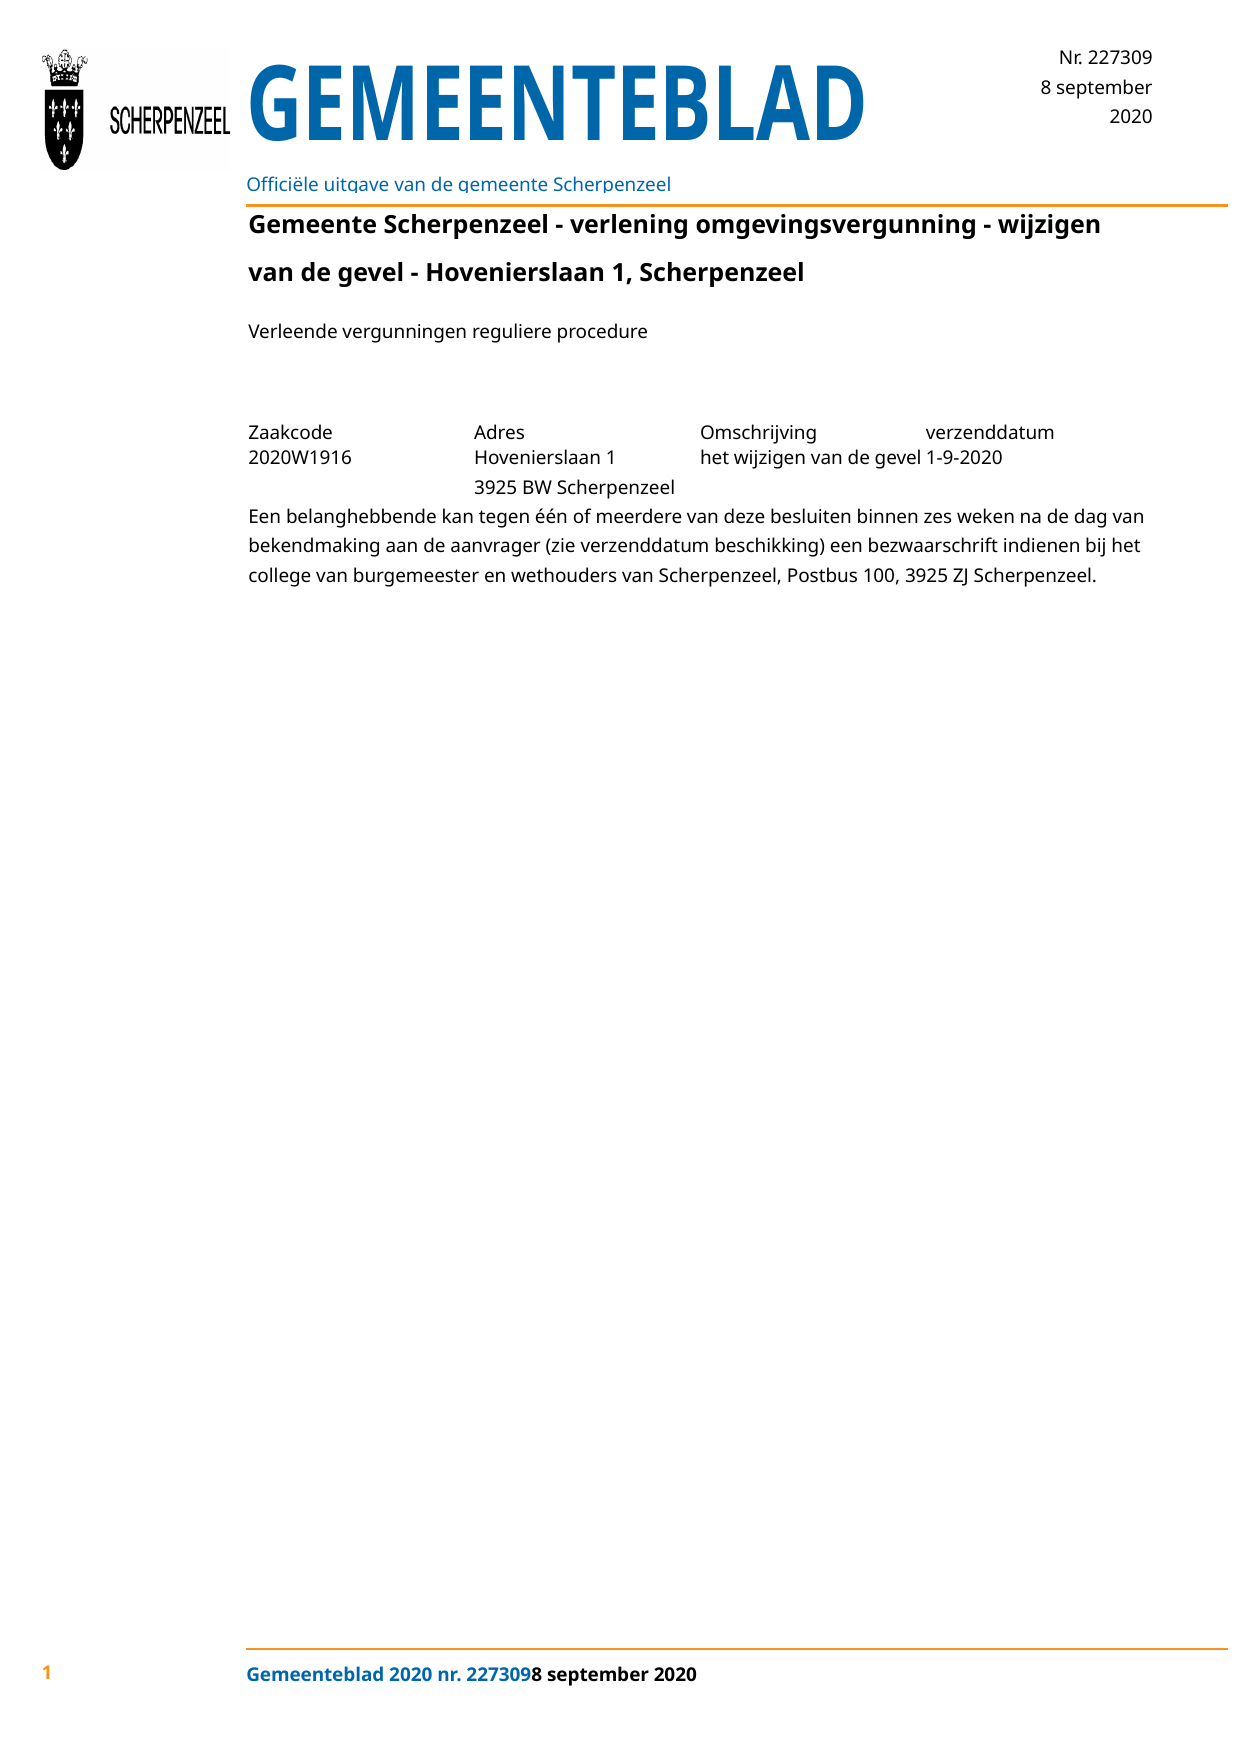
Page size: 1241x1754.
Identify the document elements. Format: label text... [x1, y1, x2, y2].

text Verleende vergunningen reguliere procedure [248, 318, 1152, 344]
table_header Omschrijving [700, 419, 926, 444]
text Gemeente Scherpenzeel - verlening omgevingsvergunning - wijzigen van de gevel - Hovenierslaan 1, Scherpenzeel [248, 207, 1152, 288]
text Een belanghebbende kan tegen één of meerdere van deze besluiten binnen zes weken na de dag van bekendmaking aan de aanvrager (zie verzenddatum beschikking) een bezwaarschrift indienen bij het college van burgemeester en wethouders van Scherpenzeel, Postbus 100, 3925 ZJ Scherpenzeel. [248, 503, 1152, 588]
table_header Adres [474, 419, 700, 444]
table_cell 2020W1916 [248, 445, 474, 500]
table_cell Hovenierslaan 1 3925 BW Scherpenzeel [474, 445, 700, 500]
table_header verzenddatum [926, 419, 1152, 444]
table_header Zaakcode [248, 419, 474, 444]
picture [41, 47, 231, 172]
table_cell het wijzigen van de gevel [700, 445, 926, 500]
table_cell 1-9-2020 [926, 445, 1152, 500]
